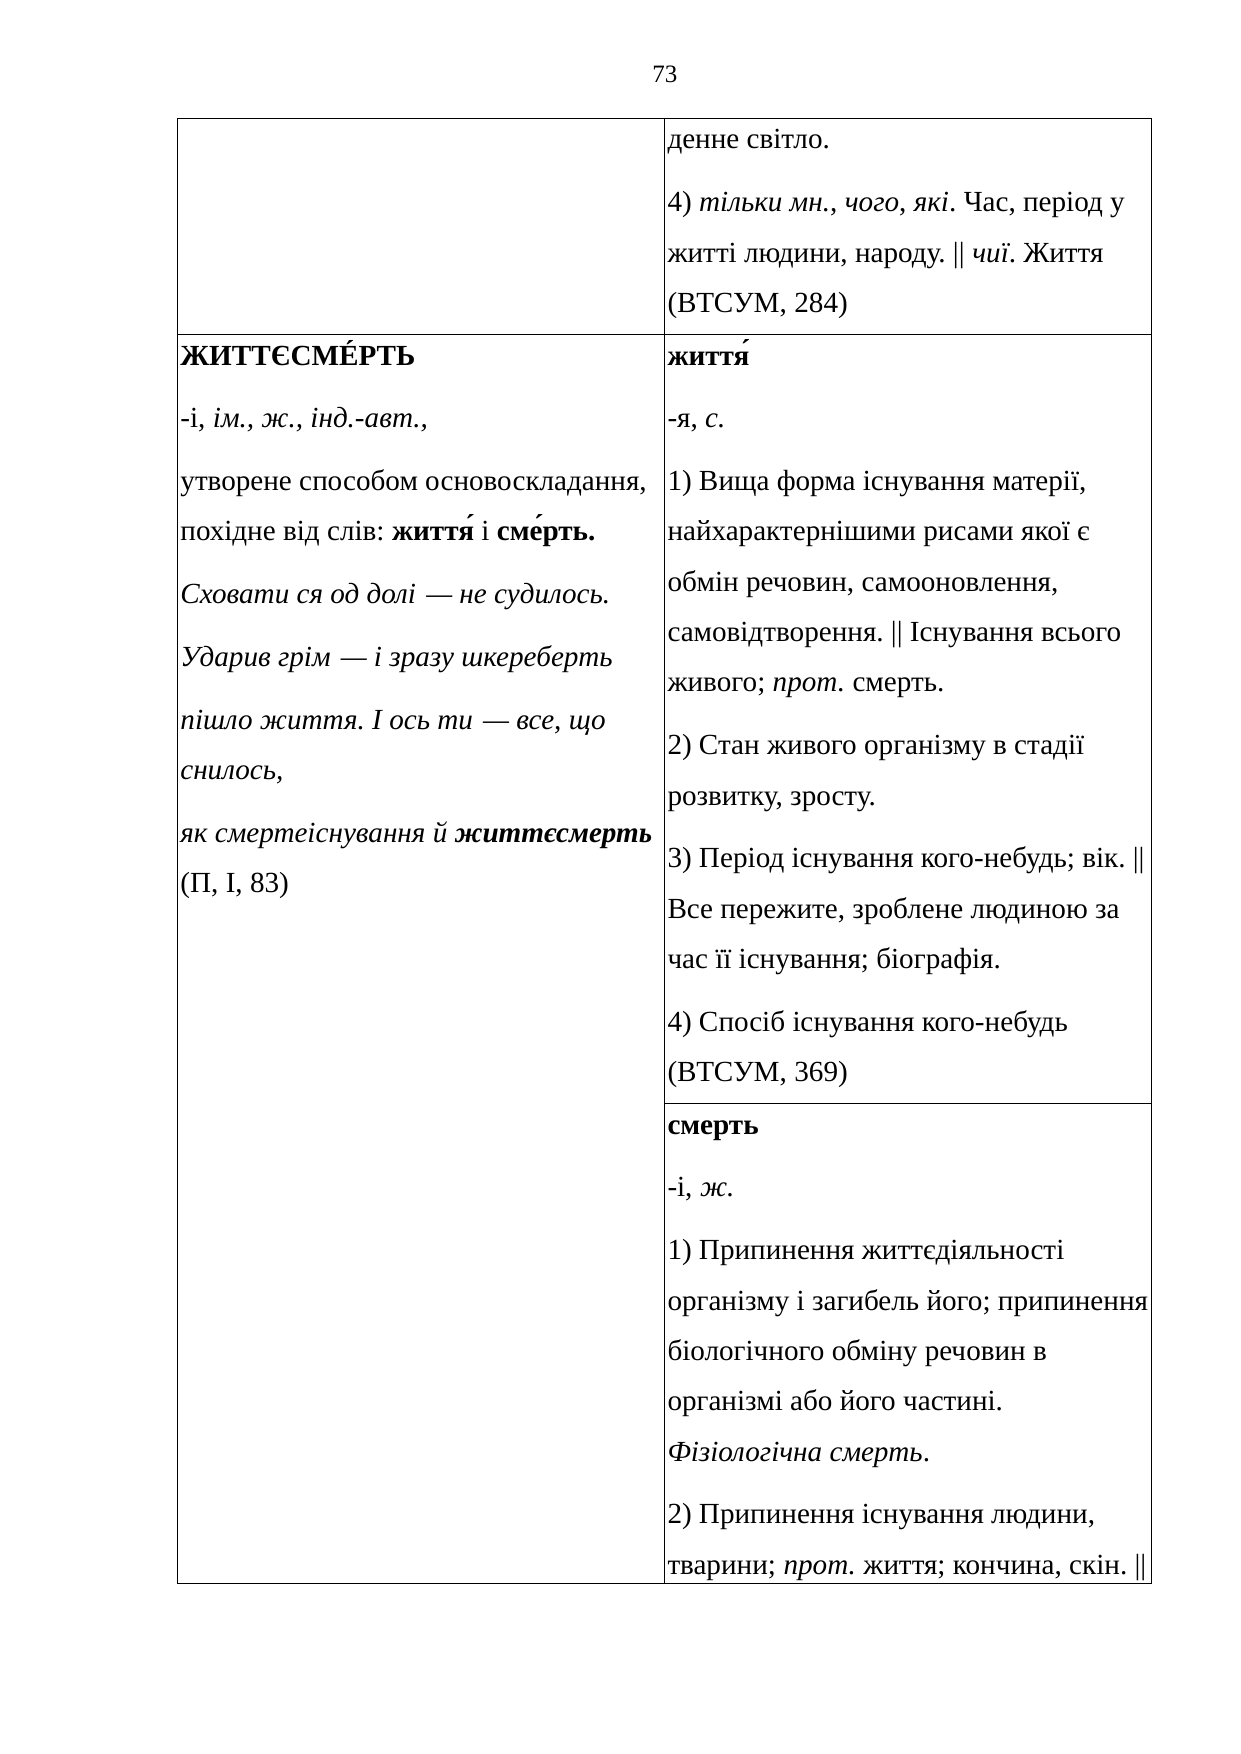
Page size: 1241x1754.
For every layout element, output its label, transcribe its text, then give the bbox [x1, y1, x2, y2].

table_cell смерть -і, ж. 1) Припинення життєдіяльності організму і загибель його; припинення біологічного обміну речовин в організмі або його частині. Фізіологічна смерть. 2) Припинення існування людини, тварини; прот. життя; кончина, скін. || [665, 1104, 1151, 1583]
table_cell [178, 119, 664, 334]
table_cell ЖИТТЄСМÉРТЬ -і, ім., ж., інд.-авт., утворене способом основоскладання, похідне від слів: життя́ і сме́рть. Сховати ся од долі — не судилось. Ударив грім — і зразу шкереберть пішло життя. І ось ти — все, що снилось, як смертеіснування й життєсмерть (П, І, 83) [178, 335, 664, 1583]
table_cell життя́ -я, с. 1) Вища форма існування матерії, найхарактернішими рисами якої є обмін речовин, самооновлення, самовідтворення. || Існування всього живого; прот. смерть. 2) Стан живого організму в стадії розвитку, зросту. 3) Період існування кого-небудь; вік. || Все пережите, зроблене людиною за час її існування; біографія. 4) Спосіб існування кого-небудь (ВТСУМ, 369) [665, 335, 1151, 1103]
table_cell денне світло. 4) тільки мн., чого, які. Час, період у житті людини, народу. || чиї. Життя (ВТСУМ, 284) [665, 119, 1151, 334]
